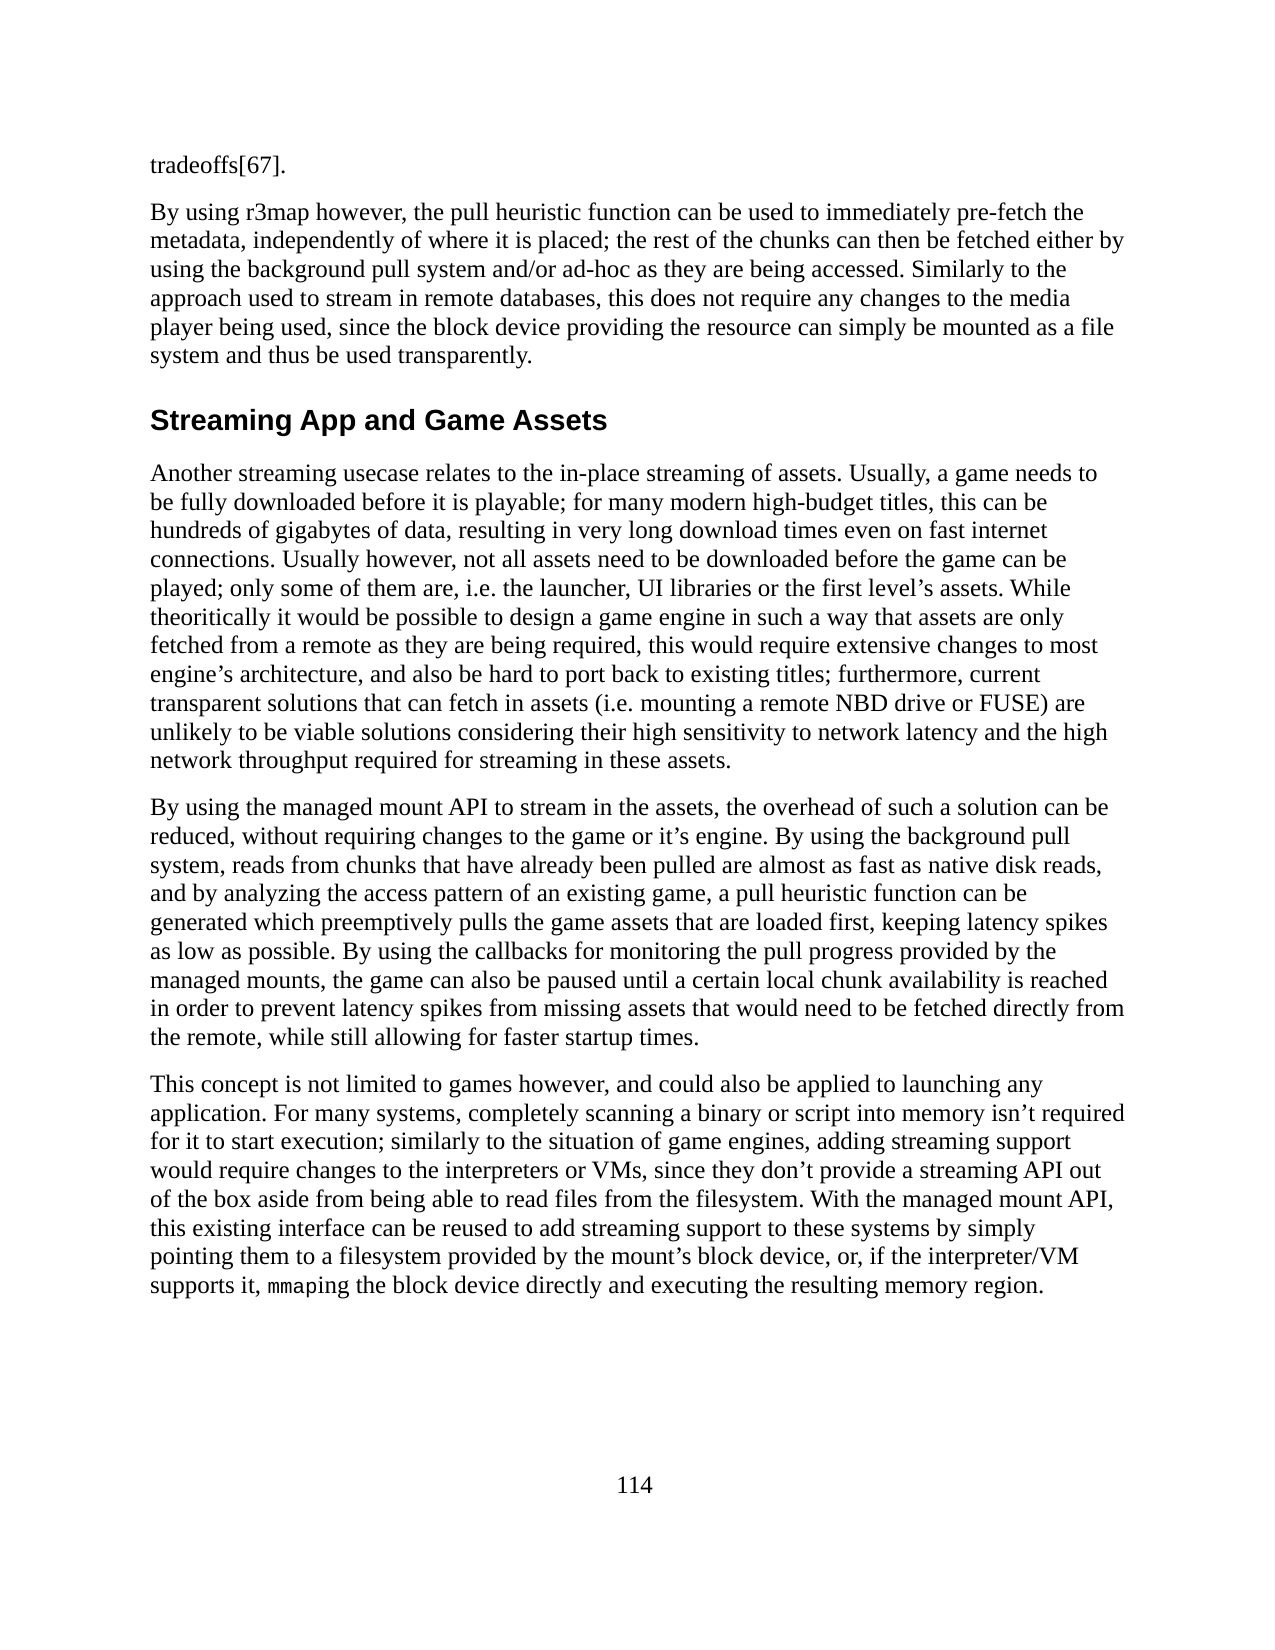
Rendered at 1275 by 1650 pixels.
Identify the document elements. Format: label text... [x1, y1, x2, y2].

text By using the managed mount API to stream in the assets, the overhead of such a solution can be reduced, without requiring changes to the game or it’s engine. By using the background pull system, reads from chunks that have already been pulled are almost as fast as native disk reads, and by analyzing the access pattern of an existing game, a pull heuristic function can be generated which preemptively pulls the game assets that are loaded first, keeping latency spikes as low as possible. By using the callbacks for monitoring the pull progress provided by the managed mounts, the game can also be paused until a certain local chunk availability is reached in order to prevent latency spikes from missing assets that would need to be fetched directly from the remote, while still allowing for faster startup times. [150, 792, 1125, 1051]
subtitle Streaming App and Game Assets [150, 403, 1125, 437]
text tradeoffs[67]. [150, 150, 1125, 179]
text By using r3map however, the pull heuristic function can be used to immediately pre-fetch the metadata, independently of where it is placed; the rest of the chunks can then be fetched either by using the background pull system and/or ad-hoc as they are being accessed. Similarly to the approach used to stream in remote databases, this does not require any changes to the media player being used, since the block device providing the resource can simply be mounted as a file system and thus be used transparently. [150, 197, 1125, 369]
text This concept is not limited to games however, and could also be applied to launching any application. For many systems, completely scanning a binary or script into memory isn’t required for it to start execution; similarly to the situation of game engines, adding streaming support would require changes to the interpreters or VMs, since they don’t provide a streaming API out of the box aside from being able to read files from the filesystem. With the managed mount API, this existing interface can be reused to add streaming support to these systems by simply pointing them to a filesystem provided by the mount’s block device, or, if the interpreter/VM supports it, mmaping the block device directly and executing the resulting memory region. [150, 1069, 1125, 1300]
text Another streaming usecase relates to the in-place streaming of assets. Usually, a game needs to be fully downloaded before it is playable; for many modern high-budget titles, this can be hundreds of gigabytes of data, resulting in very long download times even on fast internet connections. Usually however, not all assets need to be downloaded before the game can be played; only some of them are, i.e. the launcher, UI libraries or the first level’s assets. While theoritically it would be possible to design a game engine in such a way that assets are only fetched from a remote as they are being required, this would require extensive changes to most engine’s architecture, and also be hard to port back to existing titles; furthermore, current transparent solutions that can fetch in assets (i.e. mounting a remote NBD drive or FUSE) are unlikely to be viable solutions considering their high sensitivity to network latency and the high network throughput required for streaming in these assets. [150, 458, 1125, 774]
